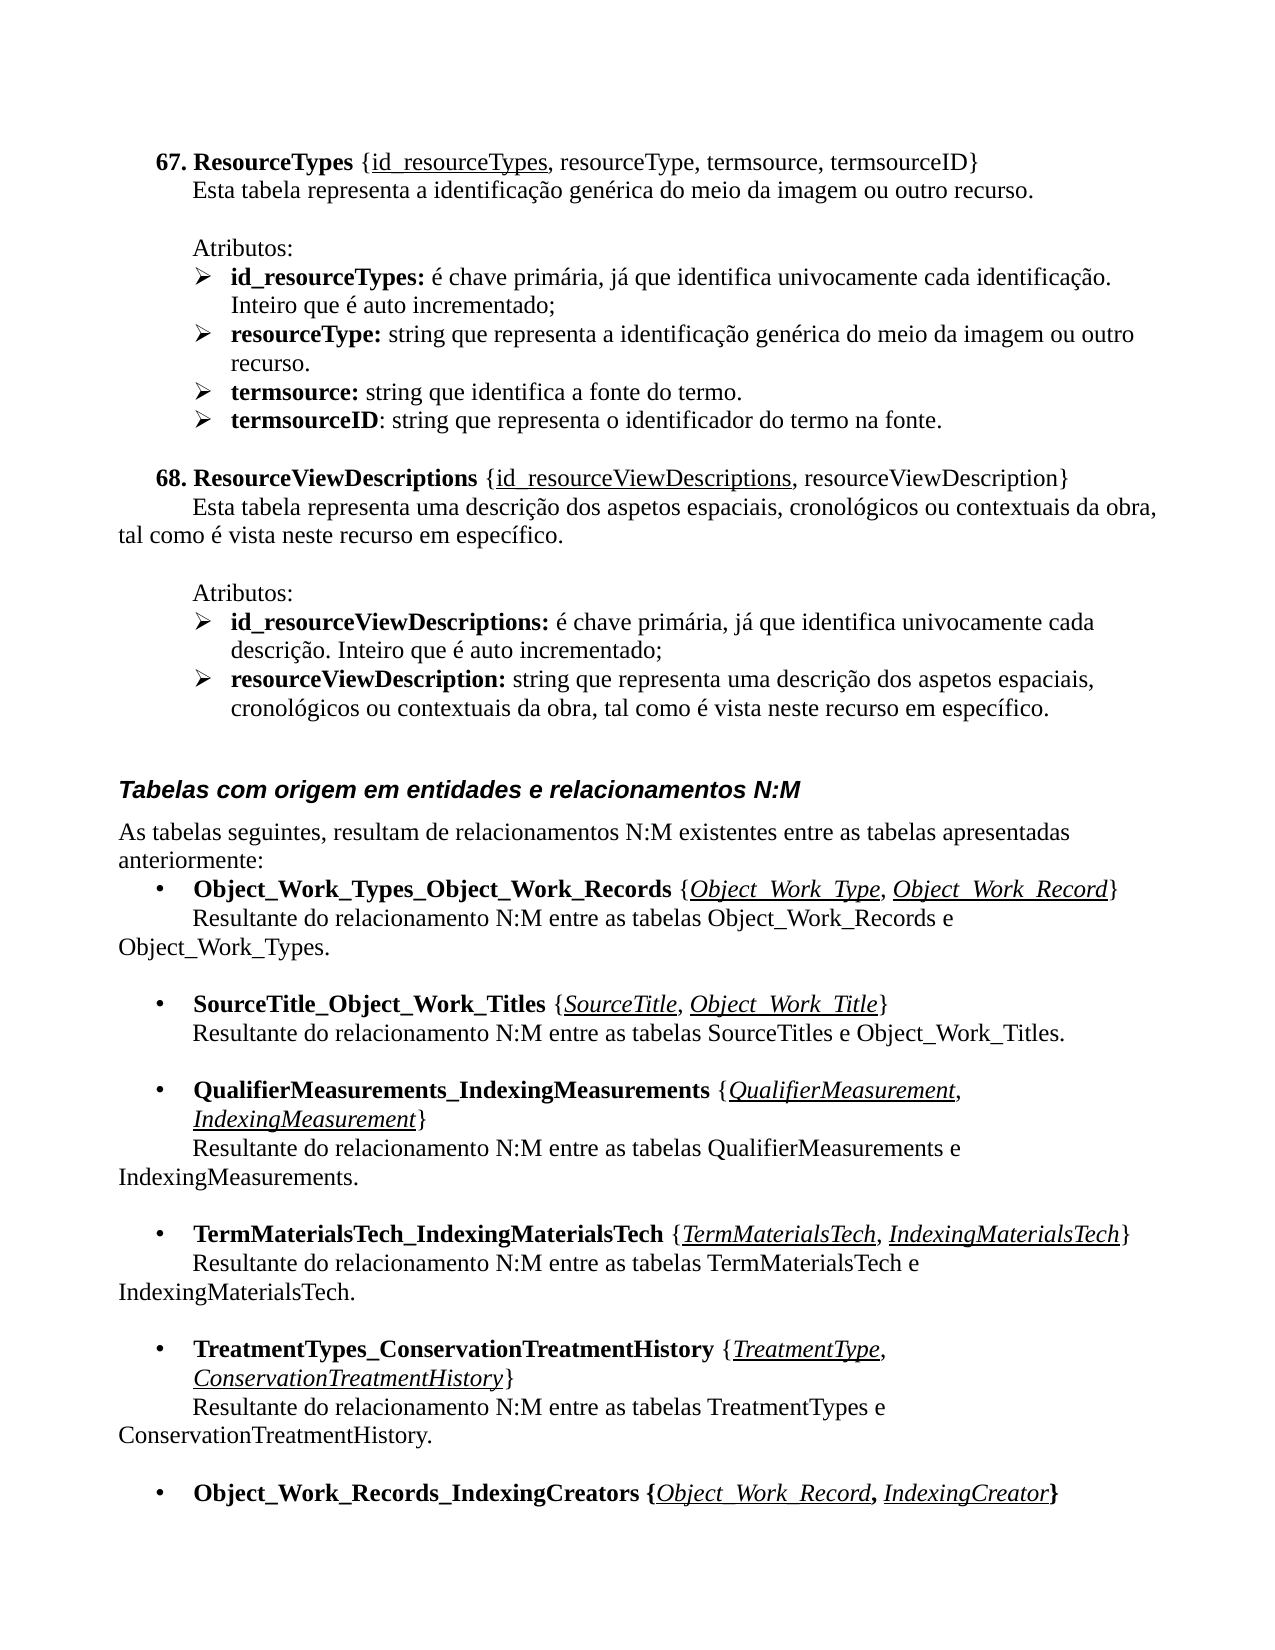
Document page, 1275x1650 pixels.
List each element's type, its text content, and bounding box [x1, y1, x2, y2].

text Resultante do relacionamento N:M entre as tabelas QualifierMeasurements e IndexingMeasurements. [118, 1133, 1157, 1190]
list QualifierMeasurements_IndexingMeasurements {QualifierMeasurement, IndexingMeasurement} [156, 1075, 1157, 1133]
list ResourceTypes {id_resourceTypes, resourceType, termsource, termsourceID} [156, 147, 1157, 176]
list Object_Work_Records_IndexingCreators {Object_Work_Record, IndexingCreator} [156, 1478, 1157, 1507]
text Atributos: [118, 233, 1157, 262]
list TermMaterialsTech_IndexingMaterialsTech {TermMaterialsTech, IndexingMaterialsTech} [156, 1219, 1157, 1248]
text Esta tabela representa a identificação genérica do meio da imagem ou outro recurso. [118, 176, 1157, 204]
text Atributos: [118, 578, 1157, 607]
list SourceTitle_Object_Work_Titles {SourceTitle, Object_Work_Title} [156, 989, 1157, 1018]
text Resultante do relacionamento N:M entre as tabelas TermMaterialsTech e IndexingMaterialsTech. [118, 1248, 1157, 1305]
subtitle Tabelas com origem em entidades e relacionamentos N:M [118, 776, 1157, 804]
list Object_Work_Types_Object_Work_Records {Object_Work_Type, Object_Work_Record} [156, 874, 1157, 903]
list ResourceViewDescriptions {id_resourceViewDescriptions, resourceViewDescription} [156, 463, 1157, 492]
list termsource: string que identifica a fonte do termo. [193, 377, 1157, 406]
list resourceType: string que representa a identificação genérica do meio da imagem ou outro recurso. [193, 319, 1157, 377]
text Esta tabela representa uma descrição dos aspetos espaciais, cronológicos ou contextuais da obra, tal como é vista neste recurso em específico. [118, 492, 1157, 549]
list TreatmentTypes_ConservationTreatmentHistory {TreatmentType, ConservationTreatmentHistory} [156, 1334, 1157, 1392]
list id_resourceTypes: é chave primária, já que identifica univocamente cada identificação. Inteiro que é auto incrementado; [193, 262, 1157, 319]
text Resultante do relacionamento N:M entre as tabelas Object_Work_Records e Object_Work_Types. [118, 903, 1157, 960]
text Resultante do relacionamento N:M entre as tabelas TreatmentTypes e ConservationTreatmentHistory. [118, 1392, 1157, 1449]
text Resultante do relacionamento N:M entre as tabelas SourceTitles e Object_Work_Titles. [118, 1018, 1157, 1047]
list termsourceID: string que representa o identificador do termo na fonte. [193, 406, 1157, 434]
list resourceViewDescription: string que representa uma descrição dos aspetos espaciais, cronológicos ou contextuais da obra, tal como é vista neste recurso em específico. [193, 664, 1157, 722]
text As tabelas seguintes, resultam de relacionamentos N:M existentes entre as tabelas apresentadas anteriormente: [118, 817, 1157, 874]
list id_resourceViewDescriptions: é chave primária, já que identifica univocamente cada descrição. Inteiro que é auto incrementado; [193, 607, 1157, 664]
